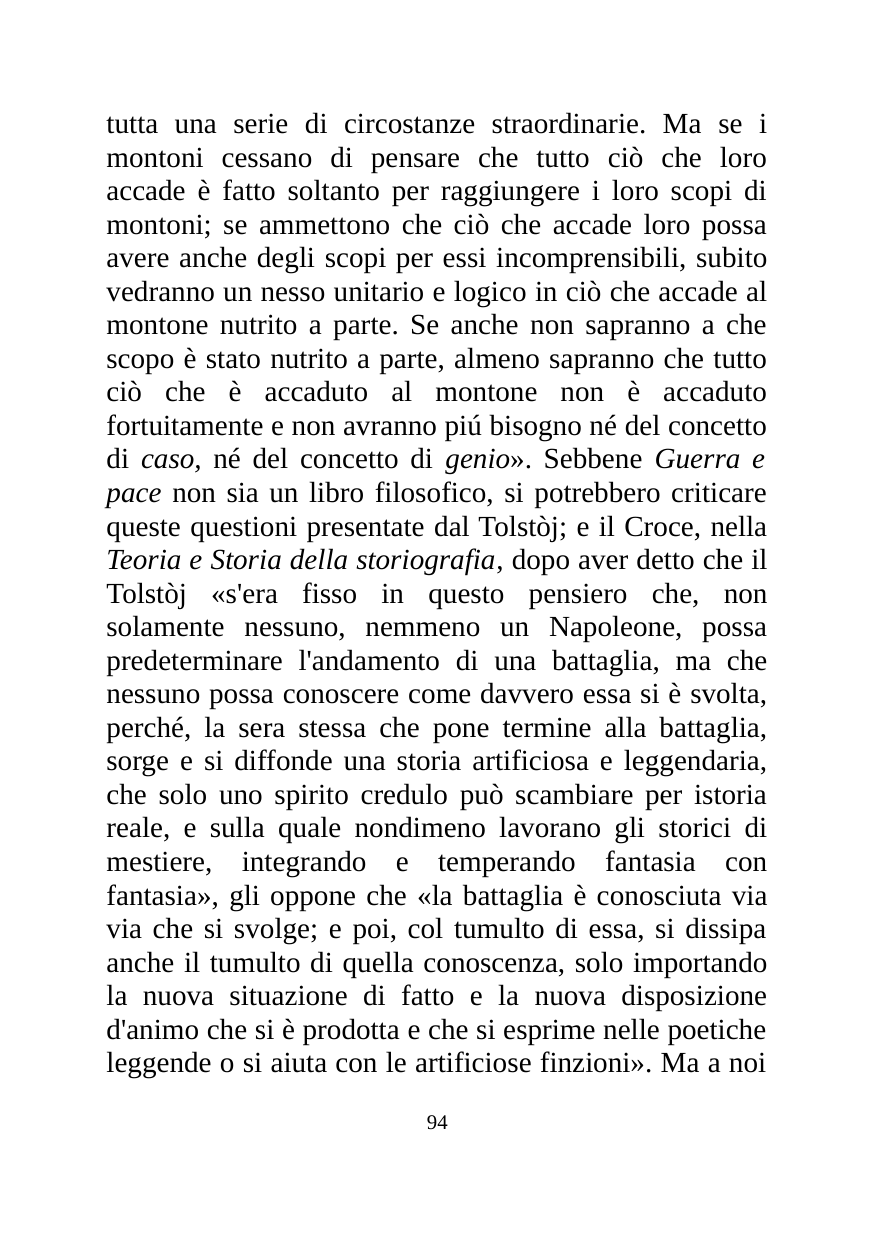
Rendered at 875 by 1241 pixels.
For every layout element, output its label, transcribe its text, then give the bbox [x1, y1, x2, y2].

text tutta una serie di circostanze straordinarie. Ma se i montoni cessano di pensare che tutto ciò che loro accade è fatto soltanto per raggiungere i loro scopi di montoni; se ammettono che ciò che accade loro possa avere anche degli scopi per essi incomprensibili, subito vedranno un nesso unitario e logico in ciò che accade al montone nutrito a parte. Se anche non sapranno a che scopo è stato nutrito a parte, almeno sapranno che tutto ciò che è accaduto al montone non è accaduto fortuitamente e non avranno piú bisogno né del concetto di caso, né del concetto di genio». Sebbene Guerra e pace non sia un libro filosofico, si potrebbero criticare queste questioni presentate dal Tolstòj; e il Croce, nella Teoria e Storia della storiografia, dopo aver detto che il Tolstòj «s'era fisso in questo pensiero che, non solamente nessuno, nemmeno un Napoleone, possa predeterminare l'andamento di una battaglia, ma che nessuno possa conoscere come davvero essa si è svolta, perché, la sera stessa che pone termine alla battaglia, sorge e si diffonde una storia artificiosa e leggendaria, che solo uno spirito credulo può scambiare per istoria reale, e sulla quale nondimeno lavorano gli storici di mestiere, integrando e temperando fantasia con fantasia», gli oppone che «la battaglia è conosciuta via via che si svolge; e poi, col tumulto di essa, si dissipa anche il tumulto di quella conoscenza, solo importando la nuova situazione di fatto e la nuova disposizione d'animo che si è prodotta e che si esprime nelle poetiche leggende o si aiuta con le artificiose finzioni». Ma a noi [106, 106, 768, 1079]
